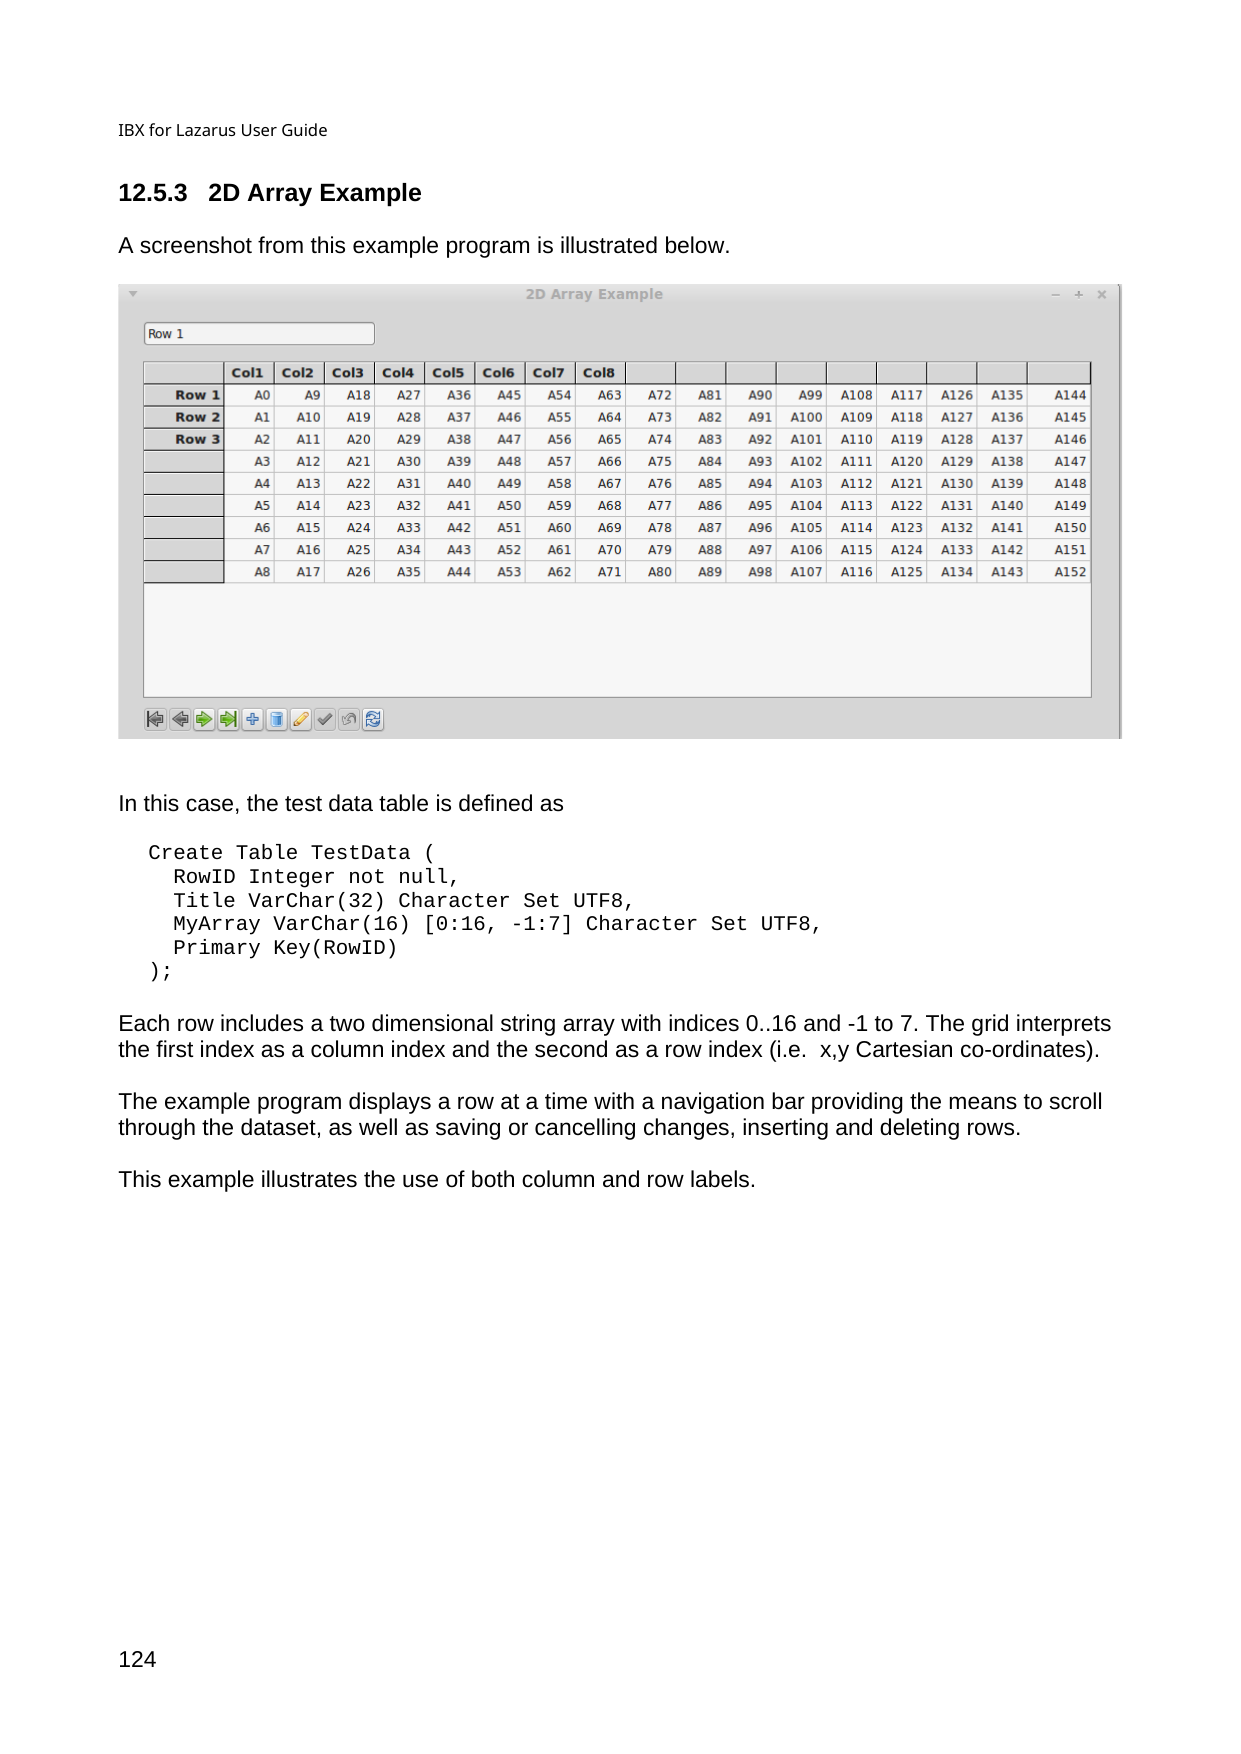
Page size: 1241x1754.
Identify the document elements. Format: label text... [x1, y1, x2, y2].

text Title VarChar(32) Character Set UTF8, [148, 889, 1122, 913]
text ); [148, 961, 1122, 984]
text A screenshot from this example program is illustrated below. [118, 232, 1122, 259]
text In this case, the test data table is defined as [118, 790, 1122, 817]
text MyArray VarChar(16) [0:16, -1:7] Character Set UTF8, [148, 913, 1122, 937]
text Each row includes a two dimensional string array with indices 0..16 and -1 to 7. The grid interprets the first index as a column index and the second as a row index (i.e. x,y Cartesian co-ordinates). [118, 1010, 1122, 1062]
text RowID Integer not null, [148, 866, 1122, 889]
text Primary Key(RowID) [148, 937, 1122, 961]
text Create Table TestData ( [148, 842, 1122, 866]
subtitle 2D Array Example [118, 178, 1122, 207]
text The example program displays a row at a time with a navigation bar providing the means to scroll through the dataset, as well as saving or cancelling changes, inserting and deleting rows. [118, 1088, 1122, 1141]
text This example illustrates the use of both column and row labels. [118, 1166, 1122, 1192]
picture [118, 284, 1123, 739]
